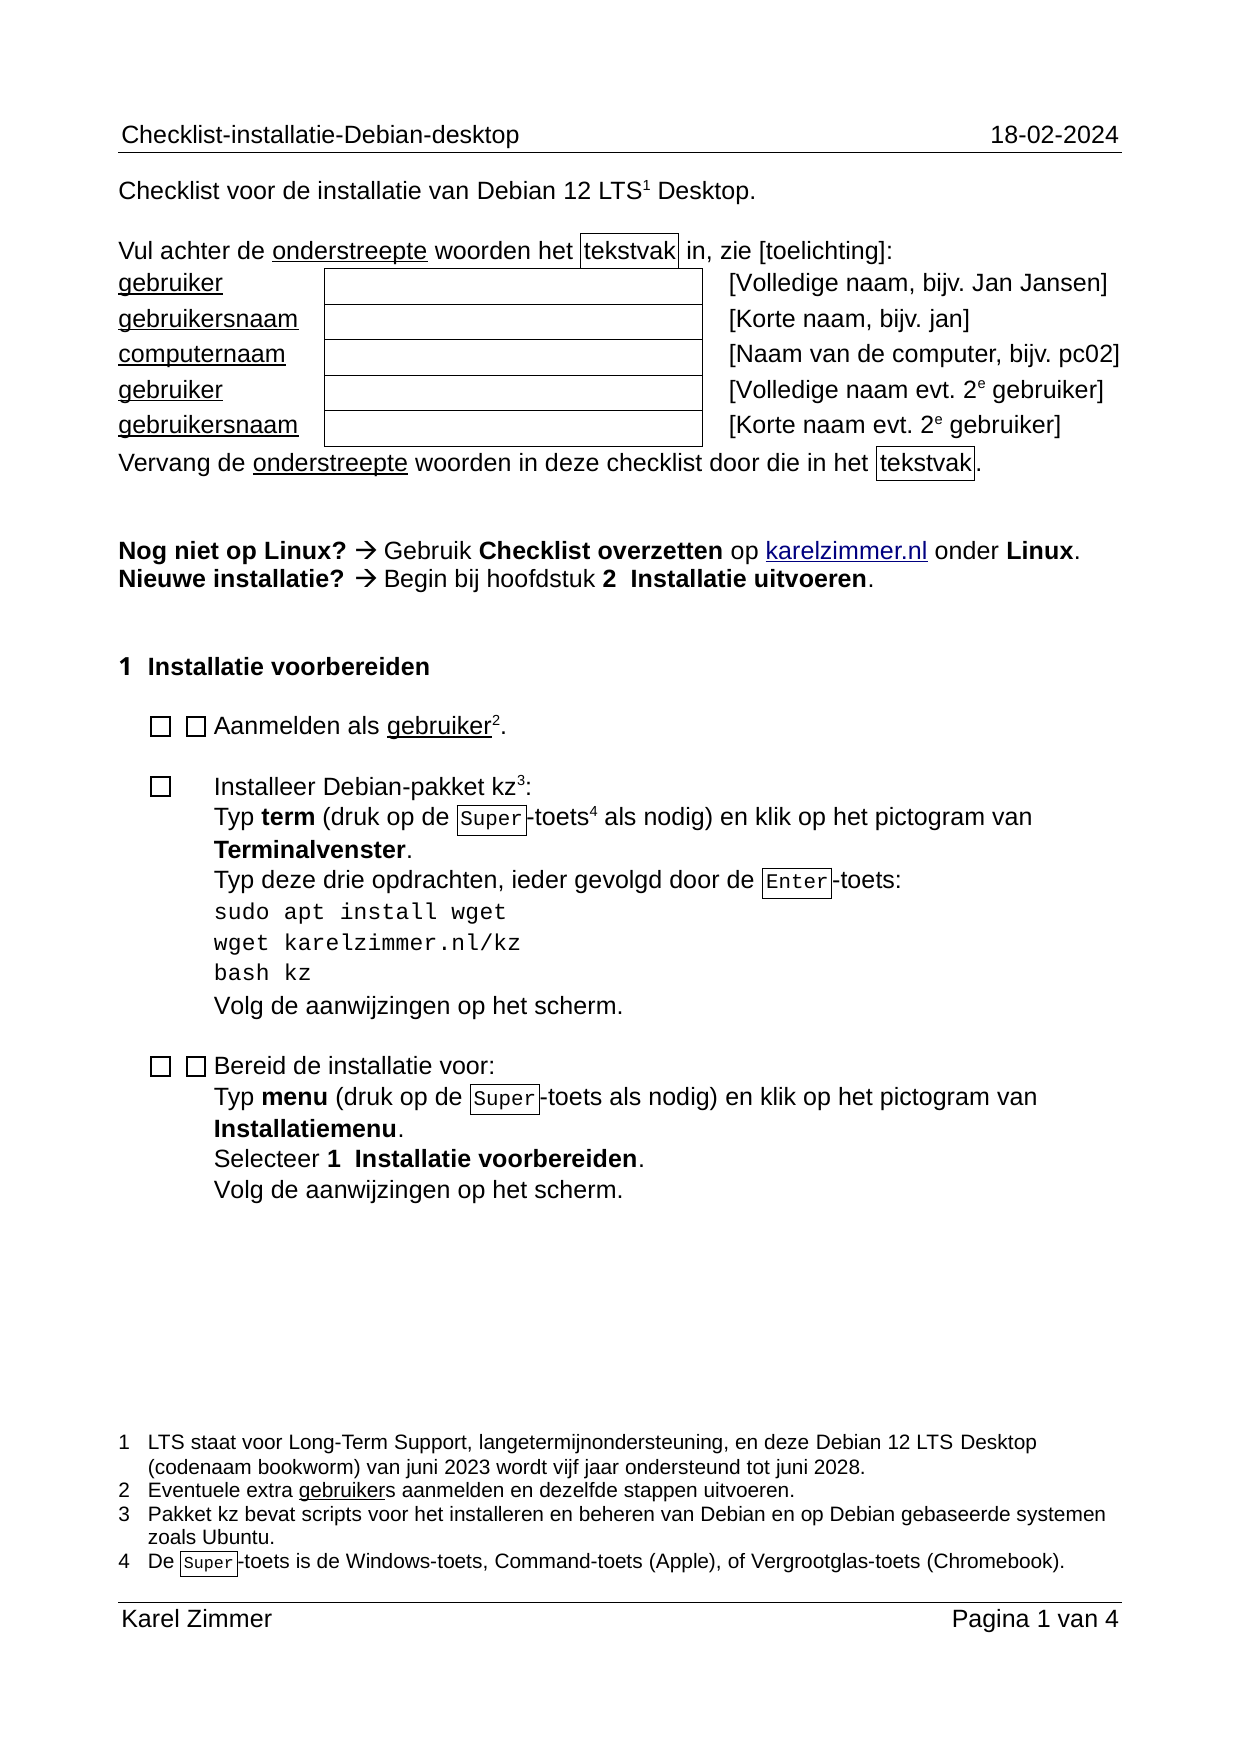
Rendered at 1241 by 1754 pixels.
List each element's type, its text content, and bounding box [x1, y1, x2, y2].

text COMPUTERNAAM [118, 339, 324, 375]
text [Korte naam, bijv. jan] [703, 304, 1122, 339]
text [Volledige naam evt. 2e gebruiker] [703, 375, 1122, 410]
table_cell [118, 741, 142, 772]
text Vul achter de ONDERSTREEPTE woorden het [118, 233, 580, 268]
text [Naam van de computer, bijv. pc02] [703, 339, 1122, 375]
table_cell wget karelzimmer.nl/kz [213, 930, 1122, 960]
table_cell [118, 930, 142, 960]
table_cell [142, 802, 177, 865]
table_cell [177, 865, 213, 899]
table_cell [177, 772, 213, 802]
table_cell [177, 802, 213, 865]
table_cell [118, 1021, 142, 1051]
table_cell [177, 991, 213, 1021]
table_cell Bereid de installatie voor: [213, 1051, 1122, 1081]
table_cell sudo apt install wget [213, 900, 1122, 930]
text [Korte naam evt. 2e gebruiker] [703, 410, 1122, 446]
table_header [118, 711, 142, 741]
table_cell [142, 1144, 177, 1174]
table_cell [142, 1021, 177, 1051]
table_cell [118, 1051, 142, 1081]
table_cell Selecteer 1 Installatie voorbereiden. [213, 1144, 1122, 1174]
table_cell [142, 960, 177, 991]
table_cell [177, 930, 213, 960]
text Checklist voor de installatie van Debian 12 LTS Desktop. [118, 177, 1122, 205]
text Nog niet op Linux?  Gebruik Checklist overzetten op karelzimmer.nl onder Linux. [118, 537, 1122, 565]
table_cell bash kz [213, 960, 1122, 991]
table_cell Typ deze drie opdrachten, ieder gevolgd door de Enter-toets: [213, 865, 1122, 899]
table_header Aanmelden als gebruiker. [213, 711, 1122, 741]
table_cell [142, 1081, 177, 1144]
table_cell [142, 991, 177, 1021]
table_cell [177, 1021, 213, 1051]
table_cell [177, 741, 213, 772]
table_cell [142, 865, 177, 899]
table_cell [213, 1021, 1122, 1051]
text in, zie [toelichting]: [679, 233, 1122, 268]
table_cell [118, 802, 142, 865]
table_cell [118, 772, 142, 802]
text tekstvak [877, 447, 974, 480]
text gebruikersnaam [118, 304, 324, 339]
table_cell [142, 741, 177, 772]
table_cell [142, 900, 177, 930]
table_cell [118, 1081, 142, 1144]
text [Volledige naam, bijv. Jan Jansen] [703, 268, 1122, 304]
table_cell Typ term (druk op de Super-toets als nodig) en klik op het pictogram van Terminalvenster. [213, 802, 1122, 865]
text LTS staat voor Long-Term Support, langetermijnondersteuning, en deze Debian 12 LTS Desktop (codenaam bookworm) van juni 2023 wordt vijf jaar ondersteund tot juni 2028. [118, 1427, 1122, 1479]
table_cell [177, 960, 213, 991]
table_cell [118, 1144, 142, 1174]
table_cell [142, 930, 177, 960]
table_cell [142, 1175, 177, 1205]
table_cell [118, 900, 142, 930]
table_cell Installeer Debian-pakket kz: [213, 772, 1122, 802]
table_cell [118, 960, 142, 991]
text GEBRUIKER [118, 268, 324, 304]
table_cell [118, 991, 142, 1021]
list Installatie voorbereiden [118, 649, 1122, 683]
table_cell Volg de aanwijzingen op het scherm. [213, 1175, 1122, 1205]
text Vervang de ONDERSTREEPTE woorden in deze checklist door die in het [118, 446, 876, 481]
table_cell Volg de aanwijzingen op het scherm. [213, 991, 1122, 1021]
table_cell [142, 1051, 177, 1081]
table_cell [118, 865, 142, 899]
table_cell [177, 1175, 213, 1205]
text tekstvak [581, 234, 678, 268]
text . [975, 446, 1122, 481]
table_header [142, 711, 177, 741]
text GEBRUIKERSNaaM [118, 410, 324, 446]
table_cell [177, 900, 213, 930]
table_header [177, 711, 213, 741]
table_cell [177, 1051, 213, 1081]
table_cell [177, 1144, 213, 1174]
table_cell [177, 1081, 213, 1144]
text GEBRUIKER [118, 375, 324, 410]
table_cell [213, 741, 1122, 772]
table_cell Typ menu (druk op de Super-toets als nodig) en klik op het pictogram van Installatiemenu. [213, 1081, 1122, 1144]
table_cell [118, 1175, 142, 1205]
text Nieuwe installatie?  Begin bij hoofdstuk 2 Installatie uitvoeren. [118, 565, 1122, 593]
table_cell [142, 772, 177, 802]
